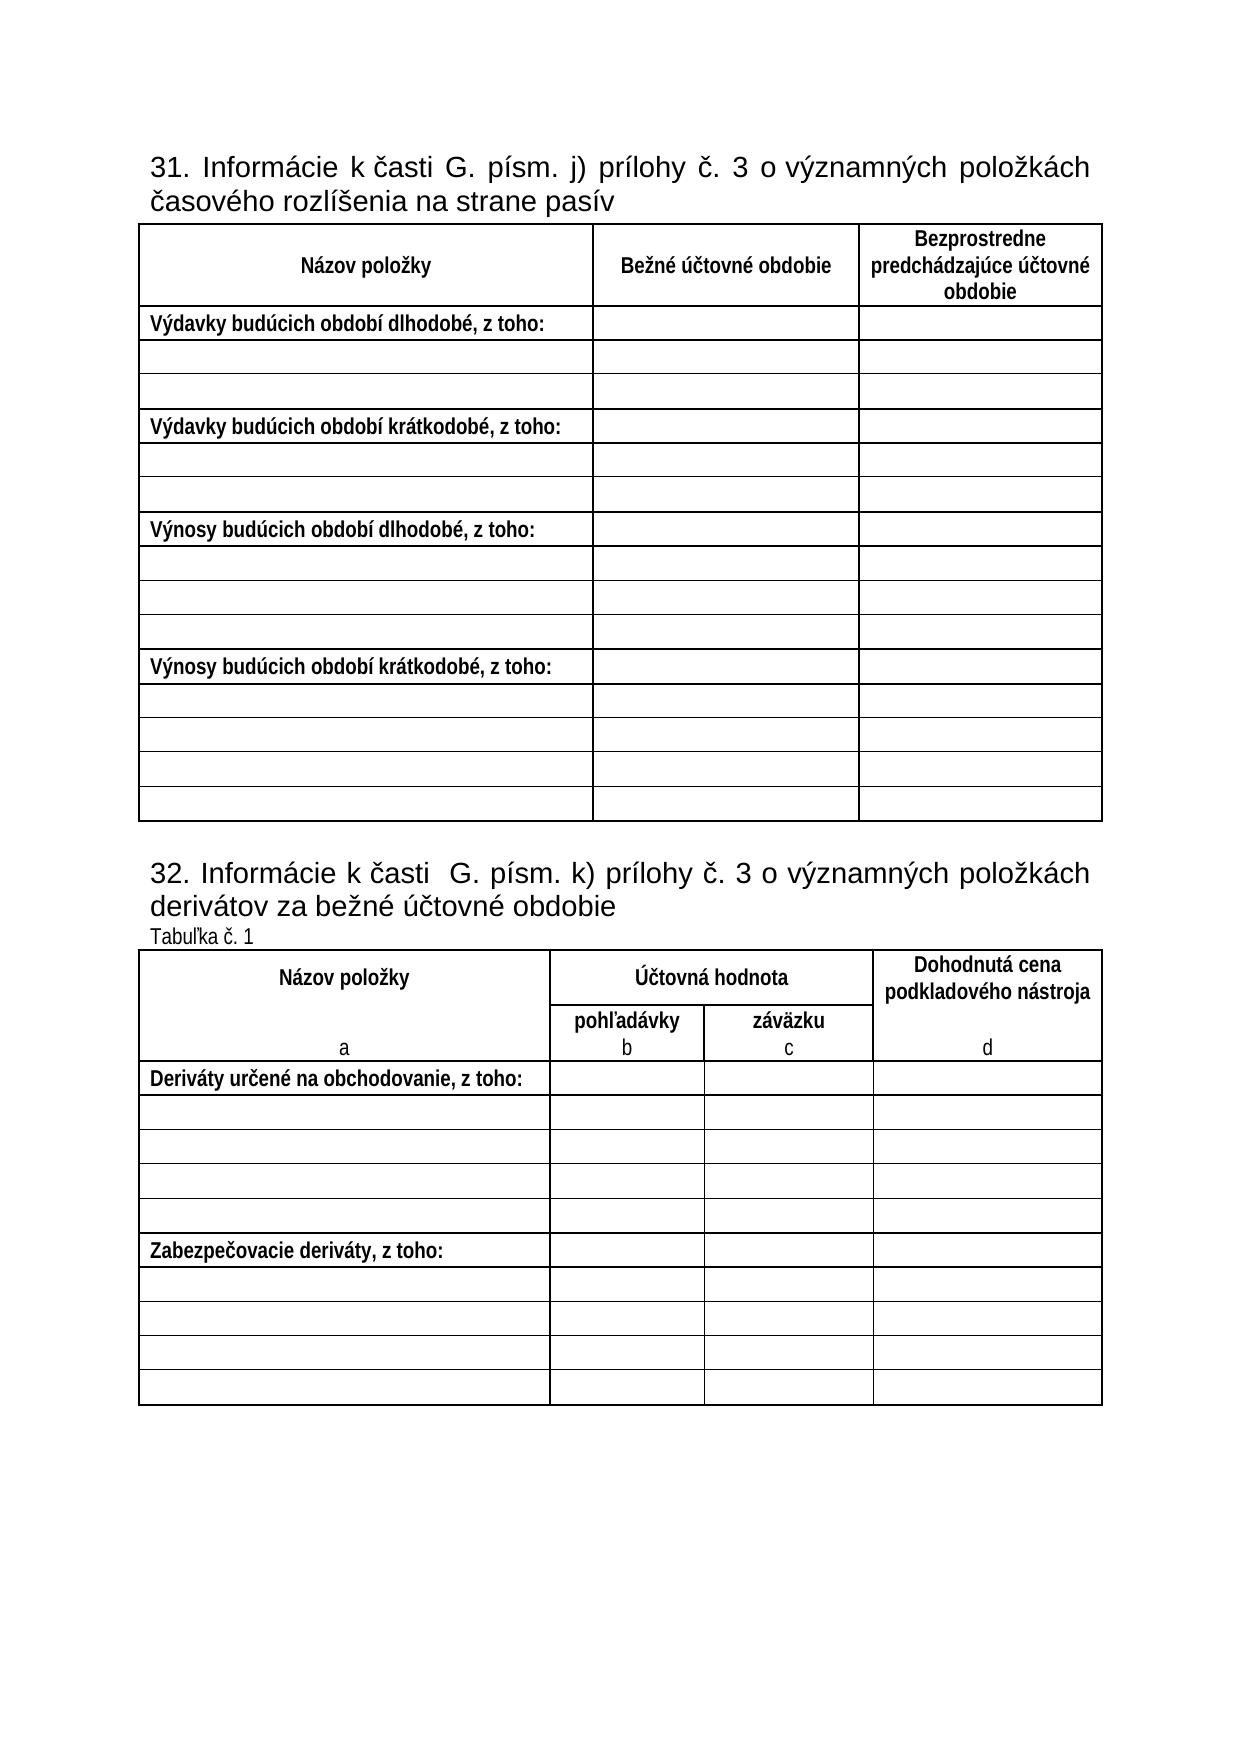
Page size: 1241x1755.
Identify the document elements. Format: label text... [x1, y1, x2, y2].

table_cell [140, 752, 592, 786]
table_cell [705, 1164, 873, 1197]
table_cell d [874, 1034, 1101, 1060]
table_cell [551, 1164, 704, 1197]
table_cell [874, 1164, 1101, 1197]
text Tabuľka č. 1 [150, 923, 1090, 949]
table_cell [860, 444, 1101, 476]
table_cell [140, 685, 592, 717]
table_cell [705, 1062, 873, 1094]
table_cell [594, 307, 858, 339]
table_cell c [705, 1034, 872, 1060]
table_cell [140, 547, 592, 579]
table_cell Výdavky budúcich období krátkodobé, z toho: [140, 410, 592, 442]
table_cell [140, 444, 592, 476]
table_cell [140, 1130, 549, 1163]
table_cell [874, 1199, 1101, 1232]
table_cell Deriváty určené na obchodovanie, z toho: [140, 1062, 549, 1094]
table_cell [594, 410, 858, 442]
table_cell Zabezpečovacie deriváty, z toho: [140, 1234, 549, 1266]
table_cell [860, 410, 1101, 442]
table_cell [551, 1370, 704, 1404]
table_cell záväzku [705, 1006, 872, 1033]
table_cell Výnosy budúcich období krátkodobé, z toho: [140, 650, 592, 683]
table_cell [140, 718, 592, 751]
table_cell [860, 685, 1101, 717]
table_cell [551, 1234, 704, 1266]
table_cell a [140, 1034, 549, 1060]
table_header Názov položky [140, 951, 549, 1004]
table_cell [594, 444, 858, 476]
table_cell Výdavky budúcich období dlhodobé, z toho: [140, 307, 592, 339]
table_cell [594, 685, 858, 717]
title 32. Informácie k časti G. písm. k) prílohy č. 3 o významných položkách derivátov za bežné účtovné obdobie [150, 856, 1090, 923]
table_cell [874, 1302, 1101, 1335]
table_cell [594, 615, 858, 648]
table_cell [874, 1336, 1101, 1369]
table_cell [860, 615, 1101, 648]
table_header Názov položky [140, 225, 592, 304]
table_cell [140, 374, 592, 408]
table_cell [860, 307, 1101, 339]
table_cell [594, 718, 858, 751]
table_cell [594, 374, 858, 408]
table_cell [860, 477, 1101, 511]
table_cell [594, 787, 858, 820]
table_cell [705, 1096, 873, 1129]
table_cell [140, 581, 592, 614]
table_cell [860, 650, 1101, 683]
table_cell Výnosy budúcich období dlhodobé, z toho: [140, 513, 592, 545]
table_cell [705, 1302, 873, 1335]
title 31. Informácie k časti G. písm. j) prílohy č. 3 o významných položkách časového rozlíšenia na strane pasív [150, 150, 1090, 217]
table_cell [874, 1062, 1101, 1094]
table_cell [594, 547, 858, 579]
table_cell [140, 1302, 549, 1335]
table_cell [551, 1096, 704, 1129]
table_cell [140, 1096, 549, 1129]
table_cell [860, 547, 1101, 579]
table_header Bežné účtovné obdobie [594, 225, 858, 304]
table_cell [860, 374, 1101, 408]
table_cell [860, 341, 1101, 373]
table_cell [551, 1302, 704, 1335]
table_cell [705, 1130, 873, 1163]
table_cell [551, 1130, 704, 1163]
table_cell [594, 581, 858, 614]
table_cell [874, 1004, 1101, 1033]
table_cell [140, 1199, 549, 1232]
table_cell [594, 341, 858, 373]
table_cell [140, 341, 592, 373]
table_cell [860, 513, 1101, 545]
table_cell [140, 787, 592, 820]
table_cell [860, 581, 1101, 614]
table_cell [874, 1234, 1101, 1266]
table_cell [140, 615, 592, 648]
table_cell [874, 1096, 1101, 1129]
table_cell [594, 650, 858, 683]
table_cell [860, 718, 1101, 751]
table_cell [874, 1268, 1101, 1301]
table_cell [705, 1199, 873, 1232]
table_header Účtovná hodnota [551, 951, 872, 1004]
table_cell [140, 477, 592, 511]
table_cell [140, 1164, 549, 1197]
table_header Dohodnutá cena podkladového nástroja [874, 951, 1101, 1004]
table_cell [594, 513, 858, 545]
table_cell [551, 1062, 704, 1094]
table_cell [705, 1234, 873, 1266]
table_cell [140, 1370, 549, 1404]
table_cell [874, 1130, 1101, 1163]
table_cell [551, 1199, 704, 1232]
table_cell [551, 1336, 704, 1369]
table_cell [594, 477, 858, 511]
table_cell [594, 752, 858, 786]
table_cell [140, 1336, 549, 1369]
table_cell [705, 1370, 873, 1404]
table_cell [874, 1370, 1101, 1404]
table_cell [860, 752, 1101, 786]
table_header Bezprostredne predchádzajúce účtovné obdobie [860, 225, 1101, 304]
table_cell [140, 1268, 549, 1301]
table_cell [551, 1268, 704, 1301]
table_cell b [551, 1034, 703, 1060]
table_cell pohľadávky [551, 1006, 703, 1033]
table_cell [705, 1268, 873, 1301]
table_cell [705, 1336, 873, 1369]
table_cell [860, 787, 1101, 820]
table_cell [140, 1004, 549, 1033]
